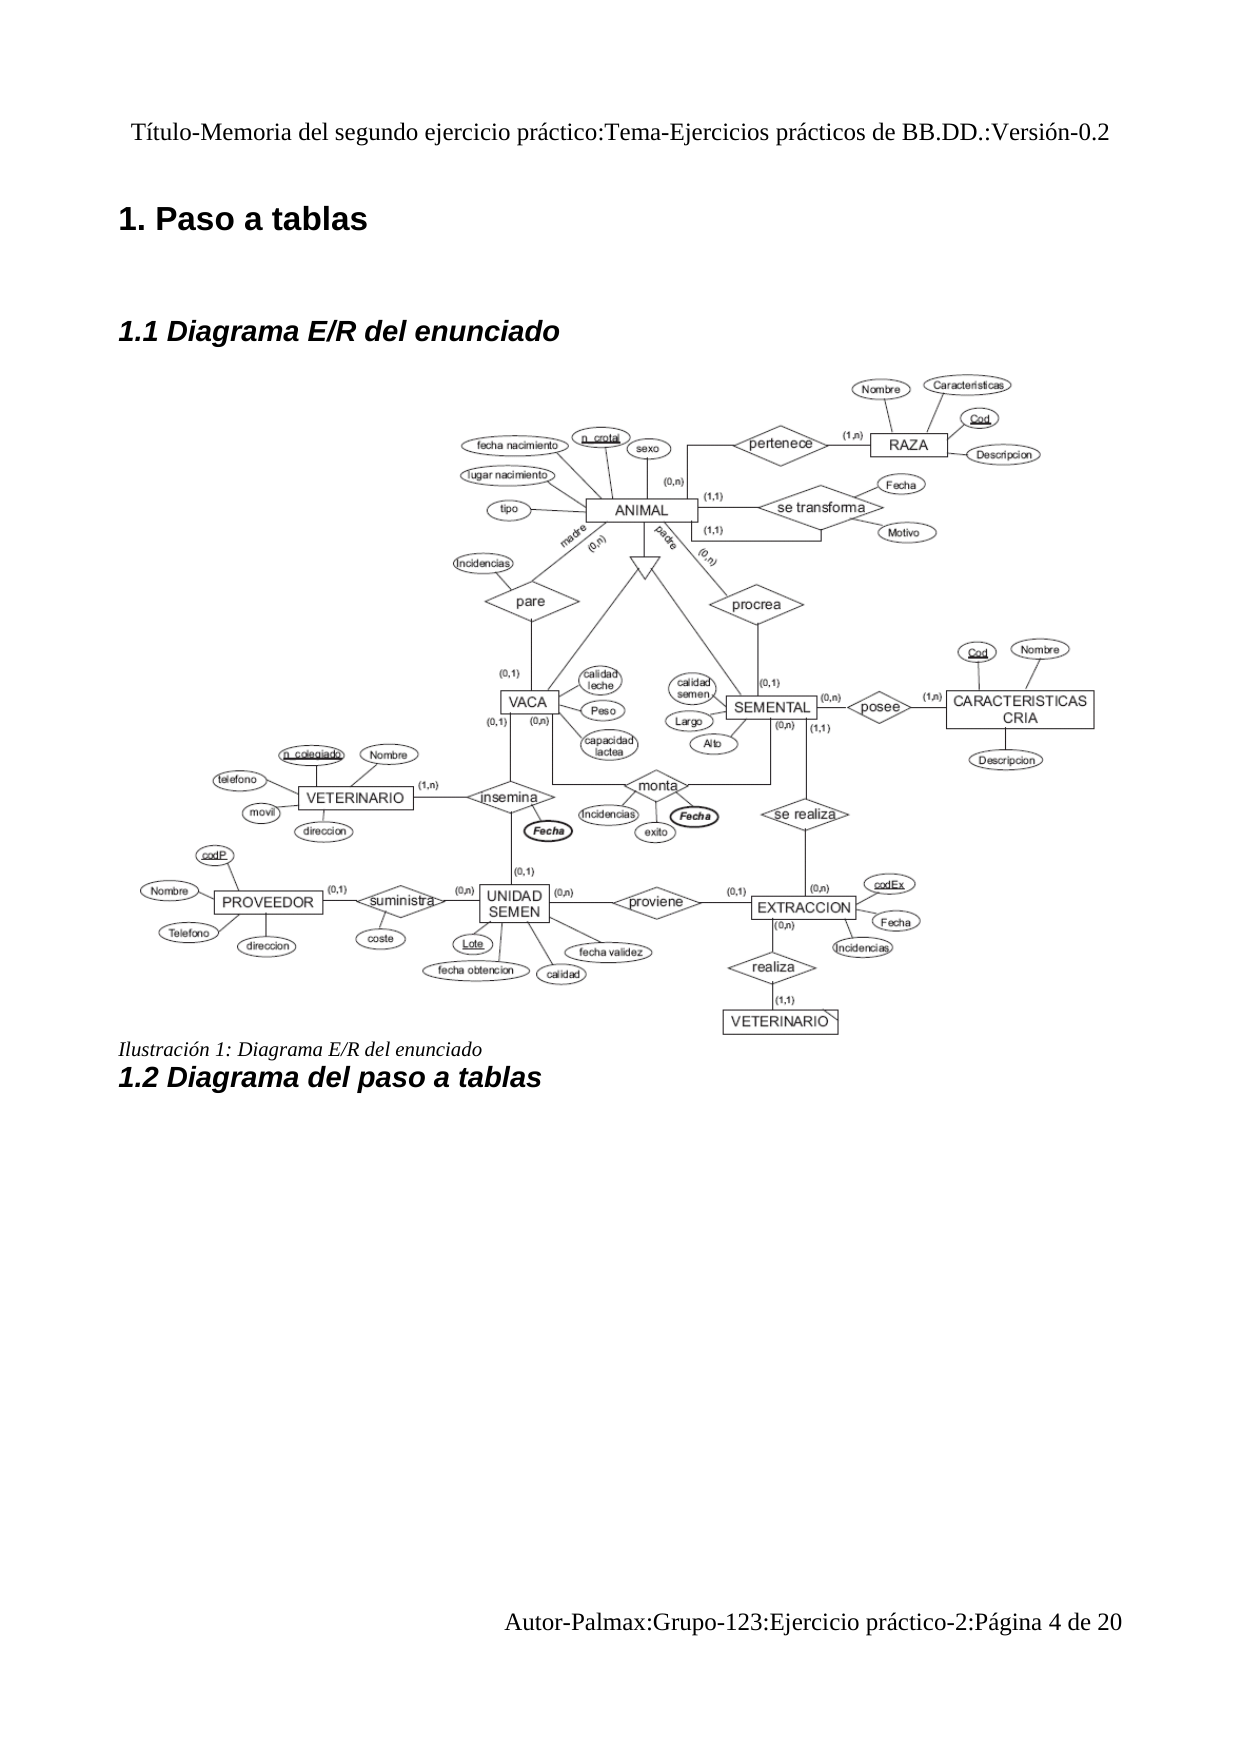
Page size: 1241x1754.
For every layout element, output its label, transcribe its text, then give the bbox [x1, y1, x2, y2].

subtitle 1.1 Diagrama E/R del enunciado [118, 315, 1122, 348]
subtitle 1. Paso a tablas [118, 200, 1122, 238]
text Ilustración 1: Diagrama E/R del enunciado [118, 1038, 1122, 1061]
picture [118, 373, 1123, 1038]
subtitle 1.2 Diagrama del paso a tablas [118, 1061, 1122, 1094]
